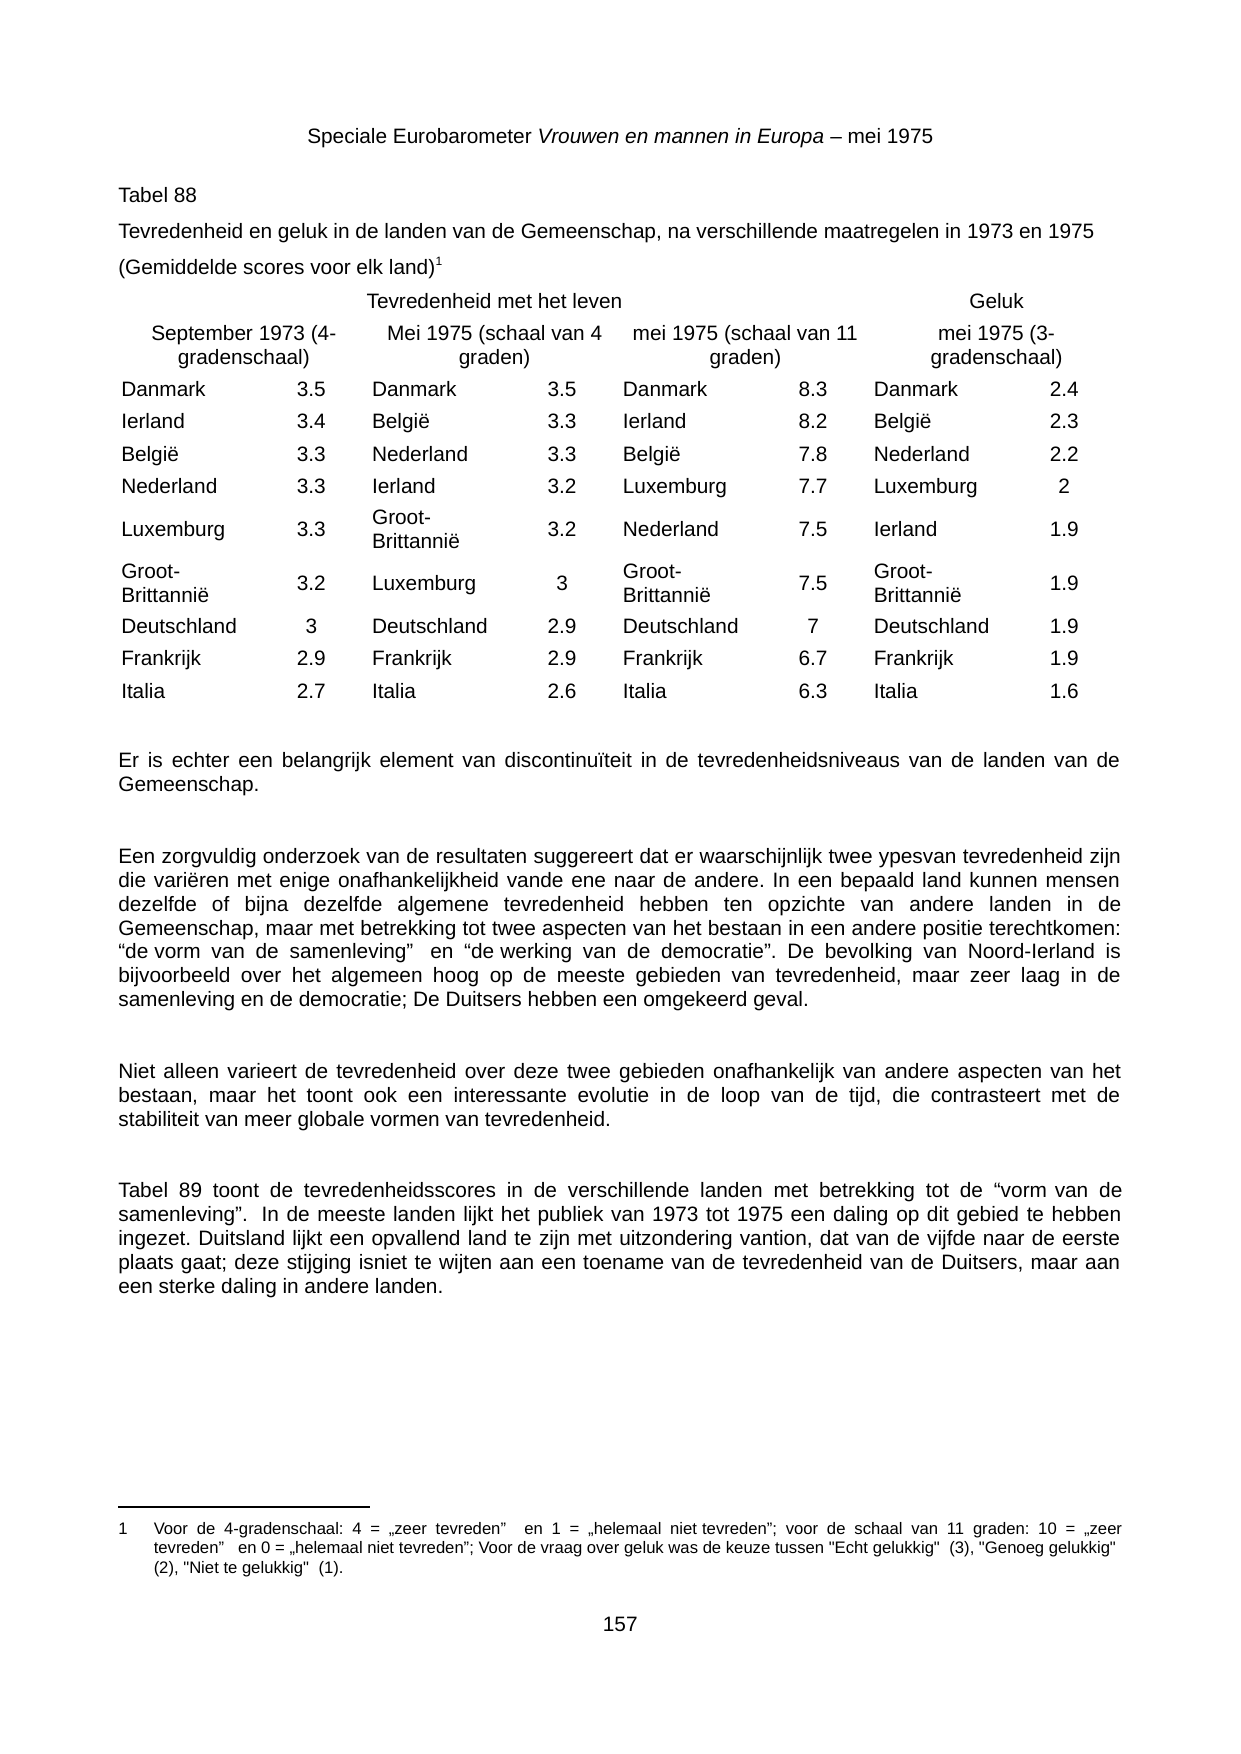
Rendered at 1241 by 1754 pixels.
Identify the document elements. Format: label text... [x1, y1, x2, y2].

table_cell 3 [504, 556, 620, 609]
table_cell 2,9 [504, 610, 620, 642]
table_cell 1,9 [1006, 502, 1122, 556]
text Tabel 88 [118, 183, 1122, 207]
table_cell 7 [755, 610, 871, 642]
text Tabel 89 toont de tevredenheidsscores in de verschillende landen met betrekking tot de “vorm van de samenleving”. In de meeste landen lijkt het publiek van 1973 tot 1975 een daling op dit gebied te hebben ingezet. Duitsland lijkt een opvallend land te zijn met uitzondering vantion, dat van de vijfde naar de eerste plaats gaat; deze stijging isniet te wijten aan een toename van de tevredenheid van de Duitsers, maar aan een sterke daling in andere landen. [118, 1178, 1122, 1297]
table_cell 2,4 [1006, 373, 1122, 405]
table_cell Deutschland [118, 610, 253, 642]
table_cell Groot-Brittannië [620, 556, 755, 609]
table_cell Danmark [871, 373, 1006, 405]
table_cell Groot-Brittannië [118, 556, 253, 609]
table_header Geluk [871, 284, 1122, 317]
table_cell 2,2 [1006, 437, 1122, 470]
table_cell 6,7 [755, 642, 871, 674]
table_cell Deutschland [369, 610, 504, 642]
table_cell 3,5 [253, 373, 369, 405]
table_cell 2,3 [1006, 405, 1122, 437]
table_cell mei 1975 (3-gradenschaal) [871, 317, 1122, 372]
table_cell 8,3 [755, 373, 871, 405]
table_cell Nederland [118, 470, 253, 502]
table_cell 3,3 [253, 470, 369, 502]
table_cell Ierland [871, 502, 1006, 556]
table_cell Frankrijk [871, 642, 1006, 674]
table_cell Italia [620, 674, 755, 707]
table_cell Nederland [871, 437, 1006, 470]
table_cell 7,5 [755, 502, 871, 556]
table_cell 2,9 [504, 642, 620, 674]
table_cell Luxemburg [620, 470, 755, 502]
table_cell België [369, 405, 504, 437]
table_cell België [118, 437, 253, 470]
table_cell 3 [253, 610, 369, 642]
table_cell 3,3 [504, 437, 620, 470]
table_cell 3,3 [504, 405, 620, 437]
table_cell Nederland [369, 437, 504, 470]
table_cell 1,9 [1006, 642, 1122, 674]
table_cell Frankrijk [118, 642, 253, 674]
table_cell 3,5 [504, 373, 620, 405]
table_cell 1,9 [1006, 556, 1122, 609]
text Niet alleen varieert de tevredenheid over deze twee gebieden onafhankelijk van andere aspecten van het bestaan, maar het toont ook een interessante evolutie in de loop van de tijd, die contrasteert met de stabiliteit van meer globale vormen van tevredenheid. [118, 1058, 1122, 1130]
table_cell 6,3 [755, 674, 871, 707]
table_cell Italia [871, 674, 1006, 707]
table_cell Italia [369, 674, 504, 707]
table_cell mei 1975 (schaal van 11 graden) [620, 317, 871, 372]
table_cell 2,6 [504, 674, 620, 707]
table_cell Ierland [620, 405, 755, 437]
table_cell 7,5 [755, 556, 871, 609]
text Tevredenheid en geluk in de landen van de Gemeenschap, na verschillende maatregelen in 1973 en 1975 [118, 219, 1122, 243]
table_cell Luxemburg [871, 470, 1006, 502]
table_cell 3,3 [253, 502, 369, 556]
table_cell 2 [1006, 470, 1122, 502]
table_cell 3,3 [253, 437, 369, 470]
text Er is echter een belangrijk element van discontinuïteit in de tevredenheidsniveaus van de landen van de Gemeenschap. [118, 748, 1122, 796]
table_cell België [871, 405, 1006, 437]
text Voor de 4-gradenschaal: 4 = „zeer tevreden” en 1 = „helemaal niet tevreden”; voor de schaal van 11 graden: 10 = „zeer tevreden” en 0 = „helemaal niet tevreden”; Voor de vraag over geluk was de keuze tussen "Echt gelukkig" (3), "Genoeg gelukkig" (2), "Niet te gelukkig" (1). [118, 1519, 1122, 1577]
table_cell Frankrijk [369, 642, 504, 674]
table_cell 2,7 [253, 674, 369, 707]
table_cell Nederland [620, 502, 755, 556]
table_cell 8,2 [755, 405, 871, 437]
table_cell Frankrijk [620, 642, 755, 674]
table_cell Ierland [369, 470, 504, 502]
table_cell Deutschland [620, 610, 755, 642]
table_cell Ierland [118, 405, 253, 437]
text (Gemiddelde scores voor elk land) [118, 254, 1122, 278]
table_cell 3,2 [504, 470, 620, 502]
table_cell 2,9 [253, 642, 369, 674]
table_cell 3,4 [253, 405, 369, 437]
table_cell 7,8 [755, 437, 871, 470]
table_cell Mei 1975 (schaal van 4 graden) [369, 317, 620, 372]
table_cell Groot-Brittannië [369, 502, 504, 556]
table_cell Deutschland [871, 610, 1006, 642]
table_cell Groot-Brittannië [871, 556, 1006, 609]
table_cell September 1973 (4-gradenschaal) [118, 317, 369, 372]
table_cell Danmark [620, 373, 755, 405]
table_cell 7,7 [755, 470, 871, 502]
table_cell 1,9 [1006, 610, 1122, 642]
table_cell 3,2 [504, 502, 620, 556]
table_cell Italia [118, 674, 253, 707]
table_cell België [620, 437, 755, 470]
table_cell Danmark [118, 373, 253, 405]
table_cell 3,2 [253, 556, 369, 609]
table_cell Luxemburg [118, 502, 253, 556]
table_cell Luxemburg [369, 556, 504, 609]
table_header Tevredenheid met het leven [118, 284, 871, 317]
text Een zorgvuldig onderzoek van de resultaten suggereert dat er waarschijnlijk twee ypesvan tevredenheid zijn die variëren met enige onafhankelijkheid vande ene naar de andere. In een bepaald land kunnen mensen dezelfde of bijna dezelfde algemene tevredenheid hebben ten opzichte van andere landen in de Gemeenschap, maar met betrekking tot twee aspecten van het bestaan in een andere positie terechtkomen: “de vorm van de samenleving” en “de werking van de democratie”. De bevolking van Noord-Ierland is bijvoorbeeld over het algemeen hoog op de meeste gebieden van tevredenheid, maar zeer laag in de samenleving en de democratie; De Duitsers hebben een omgekeerd geval. [118, 843, 1122, 1011]
table_cell 1,6 [1006, 674, 1122, 707]
table_cell Danmark [369, 373, 504, 405]
